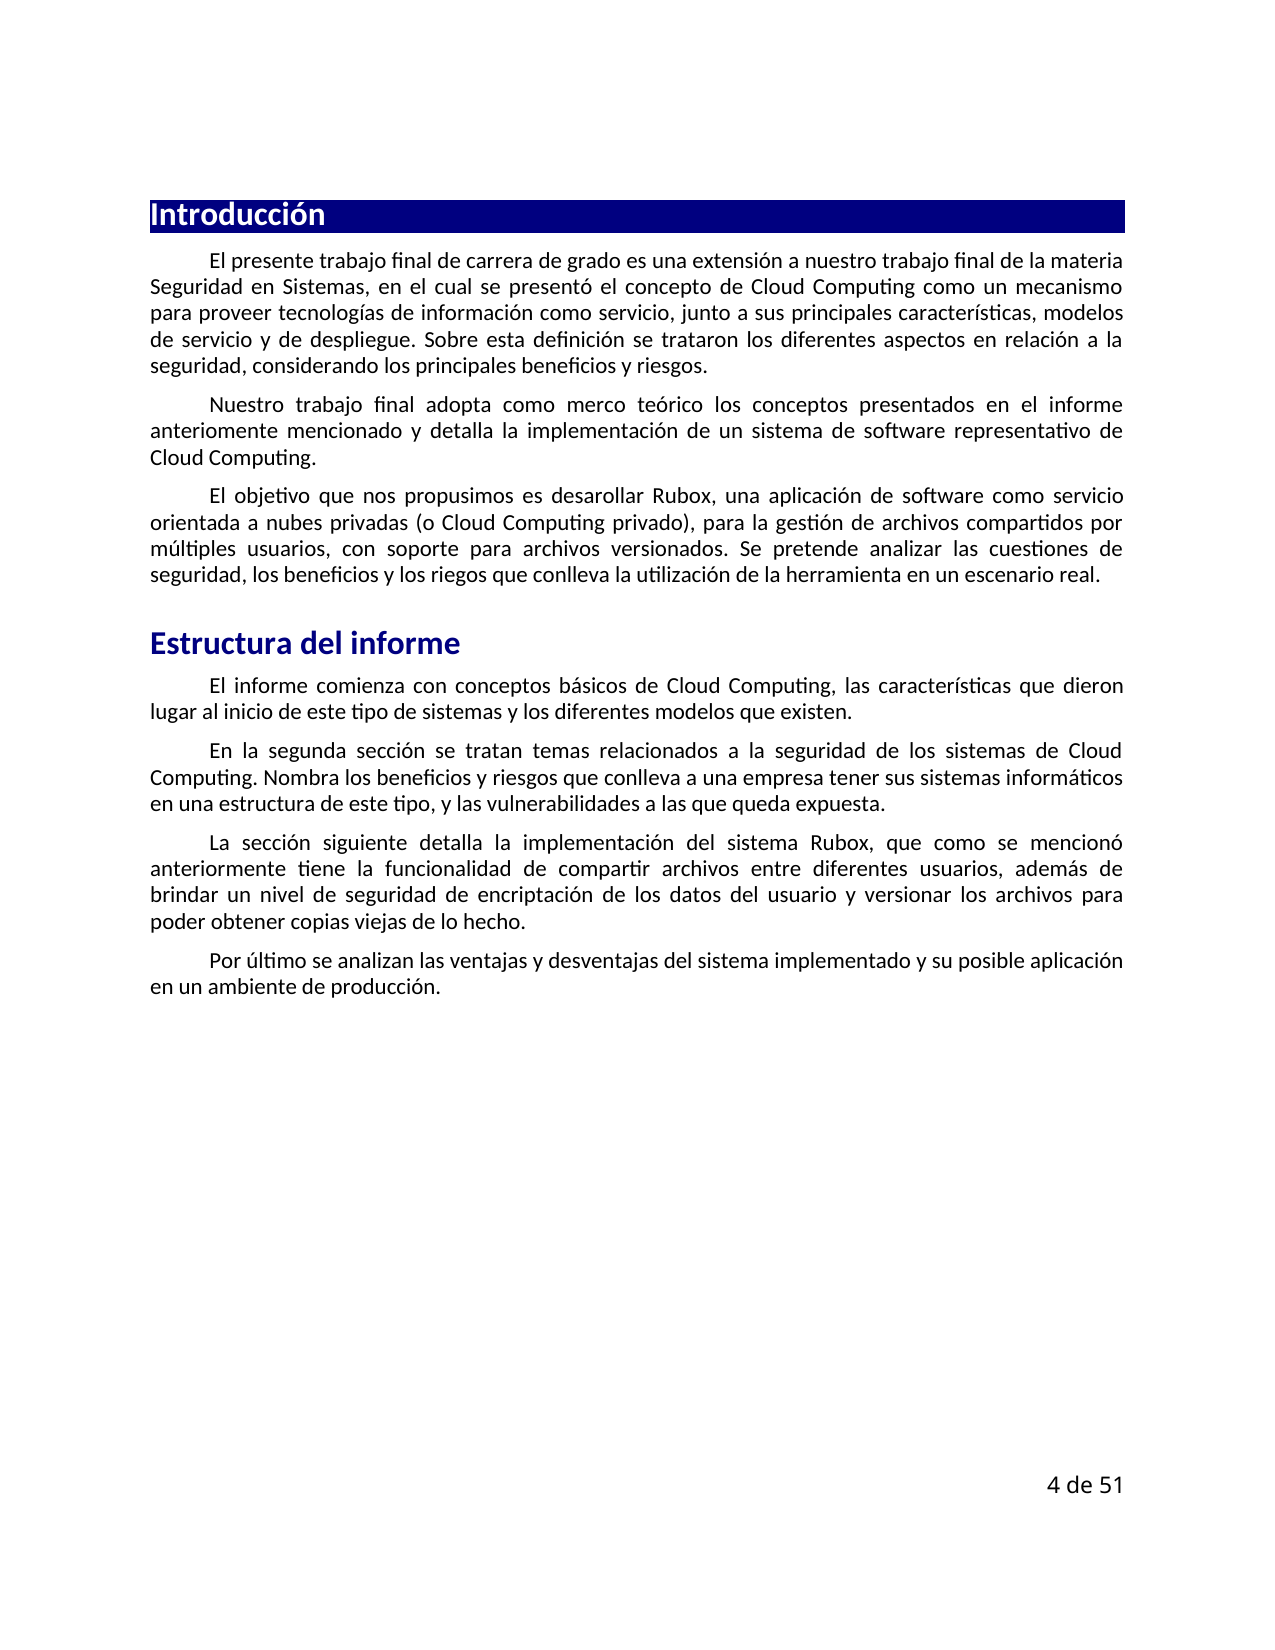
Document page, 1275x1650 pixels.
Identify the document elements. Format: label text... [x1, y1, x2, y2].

text El presente trabajo final de carrera de grado es una extensión a nuestro trabajo final de la materia Seguridad en Sistemas, en el cual se presentó el concepto de Cloud Computing como un mecanismo para proveer tecnologías de información como servicio, junto a sus principales características, modelos de servicio y de despliegue. Sobre esta definición se trataron los diferentes aspectos en relación a la seguridad, considerando los principales beneficios y riesgos. [150, 251, 1125, 379]
text La sección siguiente detalla la implementación del sistema Rubox, que como se mencionó anteriormente tiene la funcionalidad de compartir archivos entre diferentes usuarios, además de brindar un nivel de seguridad de encriptación de los datos del usuario y versionar los archivos para poder obtener copias viejas de lo hecho. [150, 833, 1125, 935]
text Por último se analizan las ventajas y desventajas del sistema implementado y su posible aplicación en un ambiente de producción. [150, 951, 1125, 1000]
subtitle Introducción [150, 200, 1125, 233]
subtitle Estructura del informe [150, 629, 1125, 663]
text Nuestro trabajo final adopta como merco teórico los conceptos presentados en el informe anteriomente mencionado y detalla la implementación de un sistema de software representativo de Cloud Computing. [150, 395, 1125, 471]
text El informe comienza con conceptos básicos de Cloud Computing, las características que dieron lugar al inicio de este tipo de sistemas y los diferentes modelos que existen. [150, 676, 1125, 726]
text El objetivo que nos propusimos es desarollar Rubox, una aplicación de software como servicio orientada a nubes privadas (o Cloud Computing privado), para la gestión de archivos compartidos por múltiples usuarios, con soporte para archivos versionados. Se pretende analizar las cuestiones de seguridad, los beneficios y los riegos que conlleva la utilización de la herramienta en un escenario real. [150, 487, 1125, 589]
text En la segunda sección se tratan temas relacionados a la seguridad de los sistemas de Cloud Computing. Nombra los beneficios y riesgos que conlleva a una empresa tener sus sistemas informáticos en una estructura de este tipo, y las vulnerabilidades a las que queda expuesta. [150, 741, 1125, 817]
